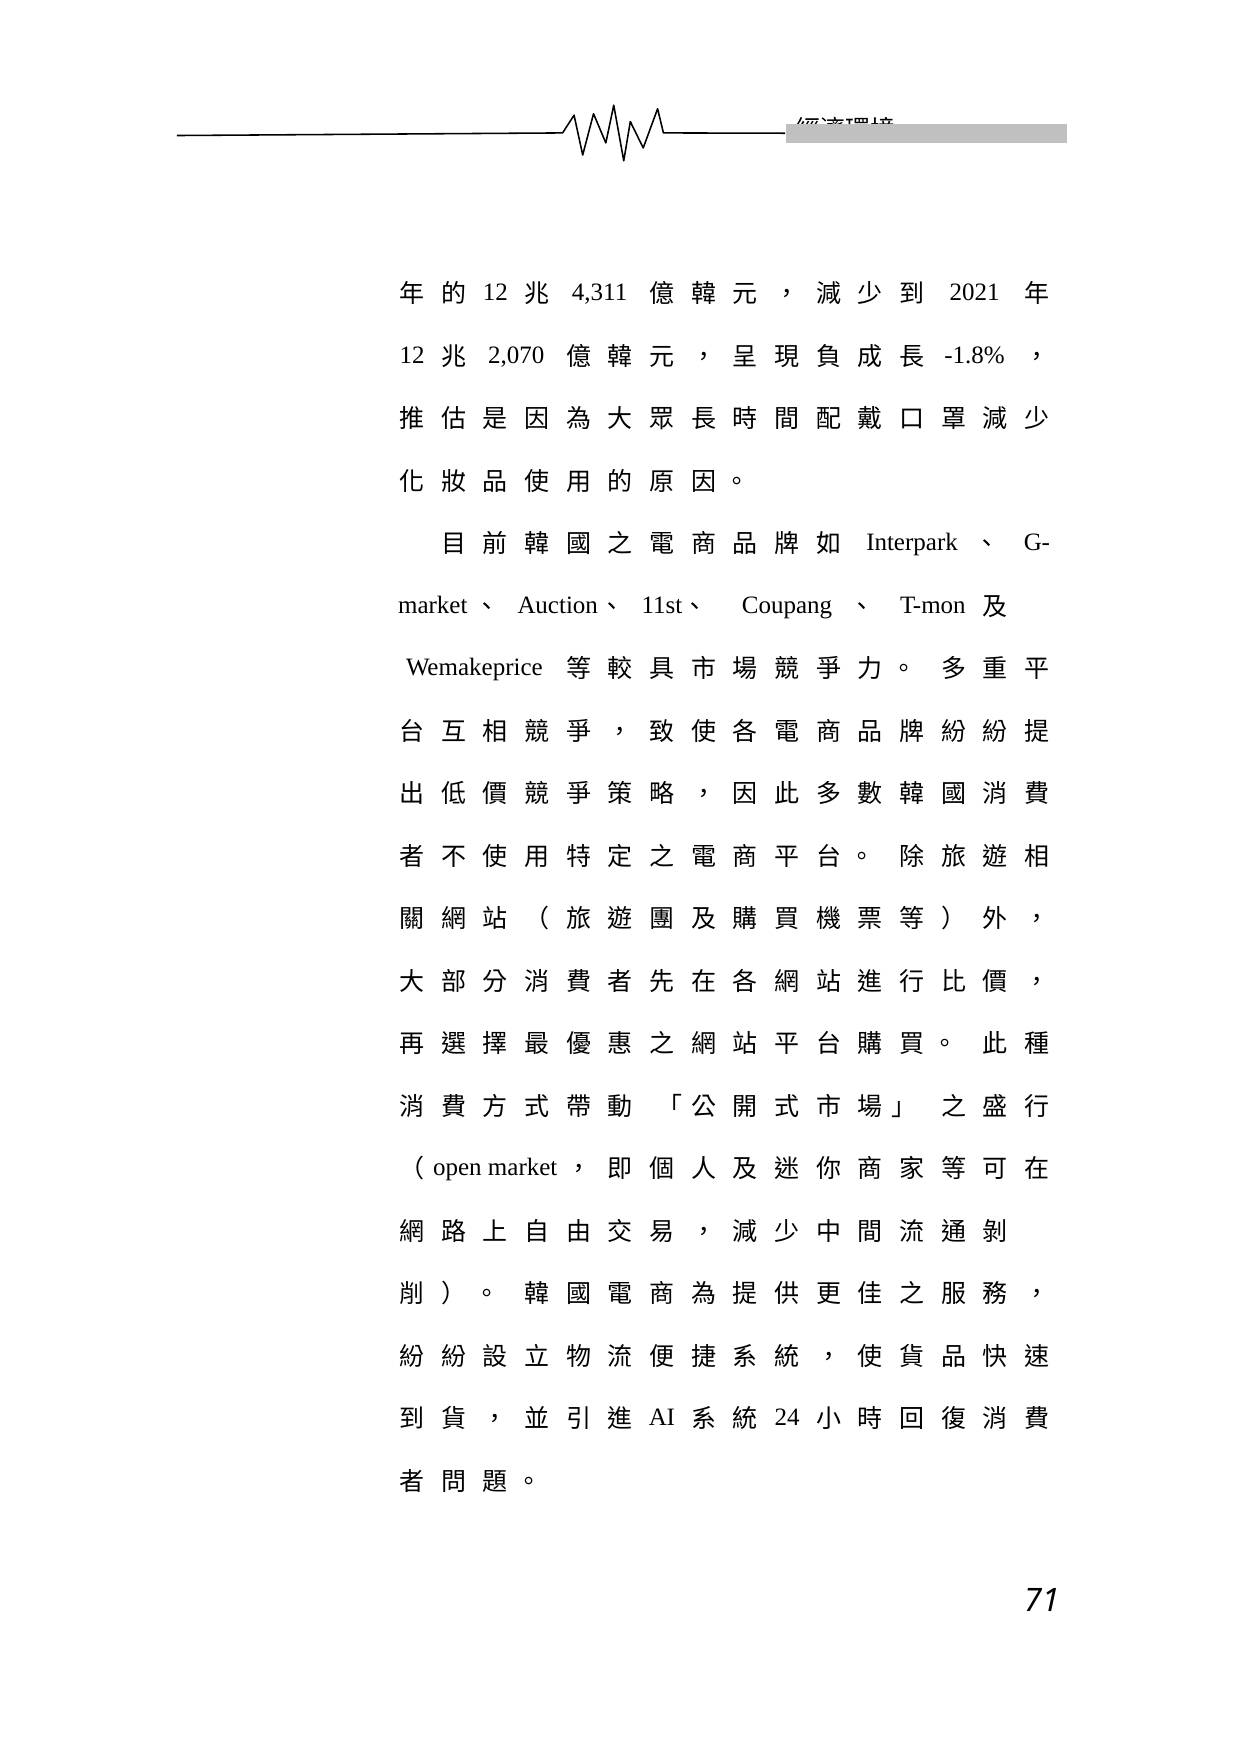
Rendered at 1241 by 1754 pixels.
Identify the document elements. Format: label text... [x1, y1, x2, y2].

text 目前韓國之電商品牌如Interpark、G-market、Auction、11st、Coupang、T-mon及Wemakeprice等較具市場競爭力。多重平台互相競爭，致使各電商品牌紛紛提出低價競爭策略，因此多數韓國消費者不使用特定之電商平台。除旅遊相關網站（旅遊團及購買機票等）外，大部分消費者先在各網站進行比價，再選擇最優惠之網站平台購買。此種消費方式帶動「公開式市場」之盛行（open market，即個人及迷你商家等可在網路上自由交易，減少中間流通剝削）。韓國電商為提供更佳之服務，紛紛設立物流便捷系統，使貨品快速到貨，並引進AI系統24小時回復消費者問題。 [367, 500, 1058, 1500]
text 年的12兆4,311億韓元，減少到2021年12兆2,070億韓元，呈現負成長-1.8%，推估是因為大眾長時間配戴口罩減少化妝品使用的原因。 [367, 250, 1058, 500]
